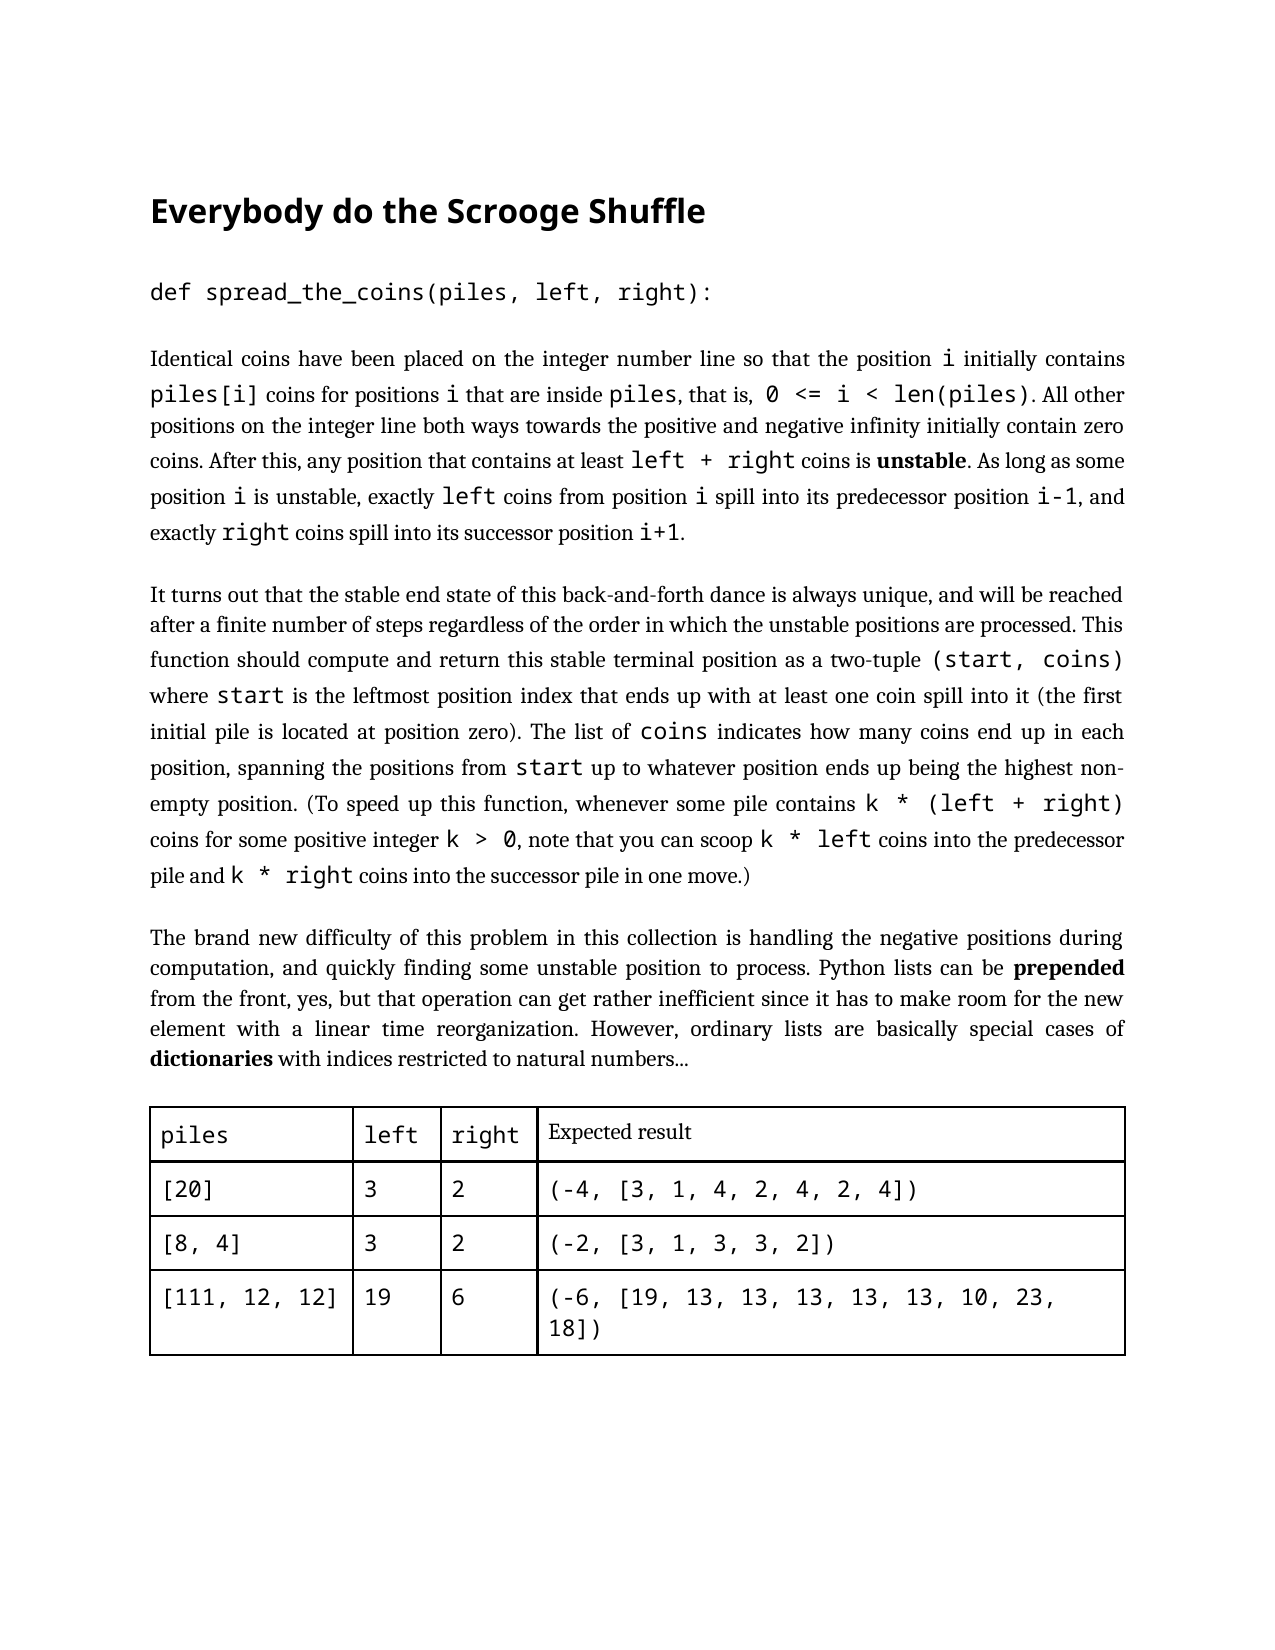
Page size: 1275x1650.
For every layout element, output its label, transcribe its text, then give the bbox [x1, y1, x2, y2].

table_cell (-2, [3, 1, 3, 3, 2]) [539, 1217, 1124, 1269]
table_cell [111, 12, 12] [151, 1271, 352, 1354]
table_cell [20] [151, 1163, 352, 1214]
table_header Expected result [539, 1108, 1124, 1160]
subtitle Everybody do the Scrooge Shuffle [150, 187, 1125, 233]
table_cell 6 [442, 1271, 536, 1354]
text The brand new difficulty of this problem in this collection is handling the negative positions during computation, and quickly finding some unstable position to process. Python lists can be prepended from the front, yes, but that operation can get rather inefficient since it has to make room for the new element with a linear time reorganization. However, ordinary lists are basically special cases of dictionaries with indices restricted to natural numbers... [150, 925, 1125, 1072]
table_cell 19 [354, 1271, 440, 1354]
text It turns out that the stable end state of this back-and-forth dance is always unique, and will be reached after a finite number of steps regardless of the order in which the unstable positions are processed. This function should compute and return this stable terminal position as a two-tuple (start, coins) where start is the leftmost position index that ends up with at least one coin spill into it (the first initial pile is located at position zero). The list of coins indicates how many coins end up in each position, spanning the positions from start up to whatever position ends up being the highest non-empty position. (To speed up this function, whenever some pile contains k * (left + right) coins for some positive integer k > 0, note that you can scoop k * left coins into the predecessor pile and k * right coins into the successor pile in one move.) [150, 582, 1125, 890]
table_cell 2 [442, 1217, 536, 1269]
table_cell (-6, [19, 13, 13, 13, 13, 13, 10, 23, 18]) [539, 1271, 1124, 1354]
table_header right [442, 1108, 536, 1160]
table_cell (-4, [3, 1, 4, 2, 4, 2, 4]) [539, 1163, 1124, 1214]
text Identical coins have been placed on the integer number line so that the position i initially contains piles[i] coins for positions i that are inside piles, that is, 0 <= i < len(piles). All other positions on the integer line both ways towards the positive and negative infinity initially contain zero coins. After this, any position that contains at least left + right coins is unstable. As long as some position i is unstable, exactly left coins from position i spill into its predecessor position i-1, and exactly right coins spill into its successor position i+1. [150, 342, 1125, 547]
table_header piles [151, 1108, 352, 1160]
table_cell [8, 4] [151, 1217, 352, 1269]
table_header left [354, 1108, 440, 1160]
table_cell 2 [442, 1163, 536, 1214]
table_cell 3 [354, 1163, 440, 1214]
text def spread_the_coins(piles, left, right): [150, 276, 1125, 307]
table_cell 3 [354, 1217, 440, 1269]
